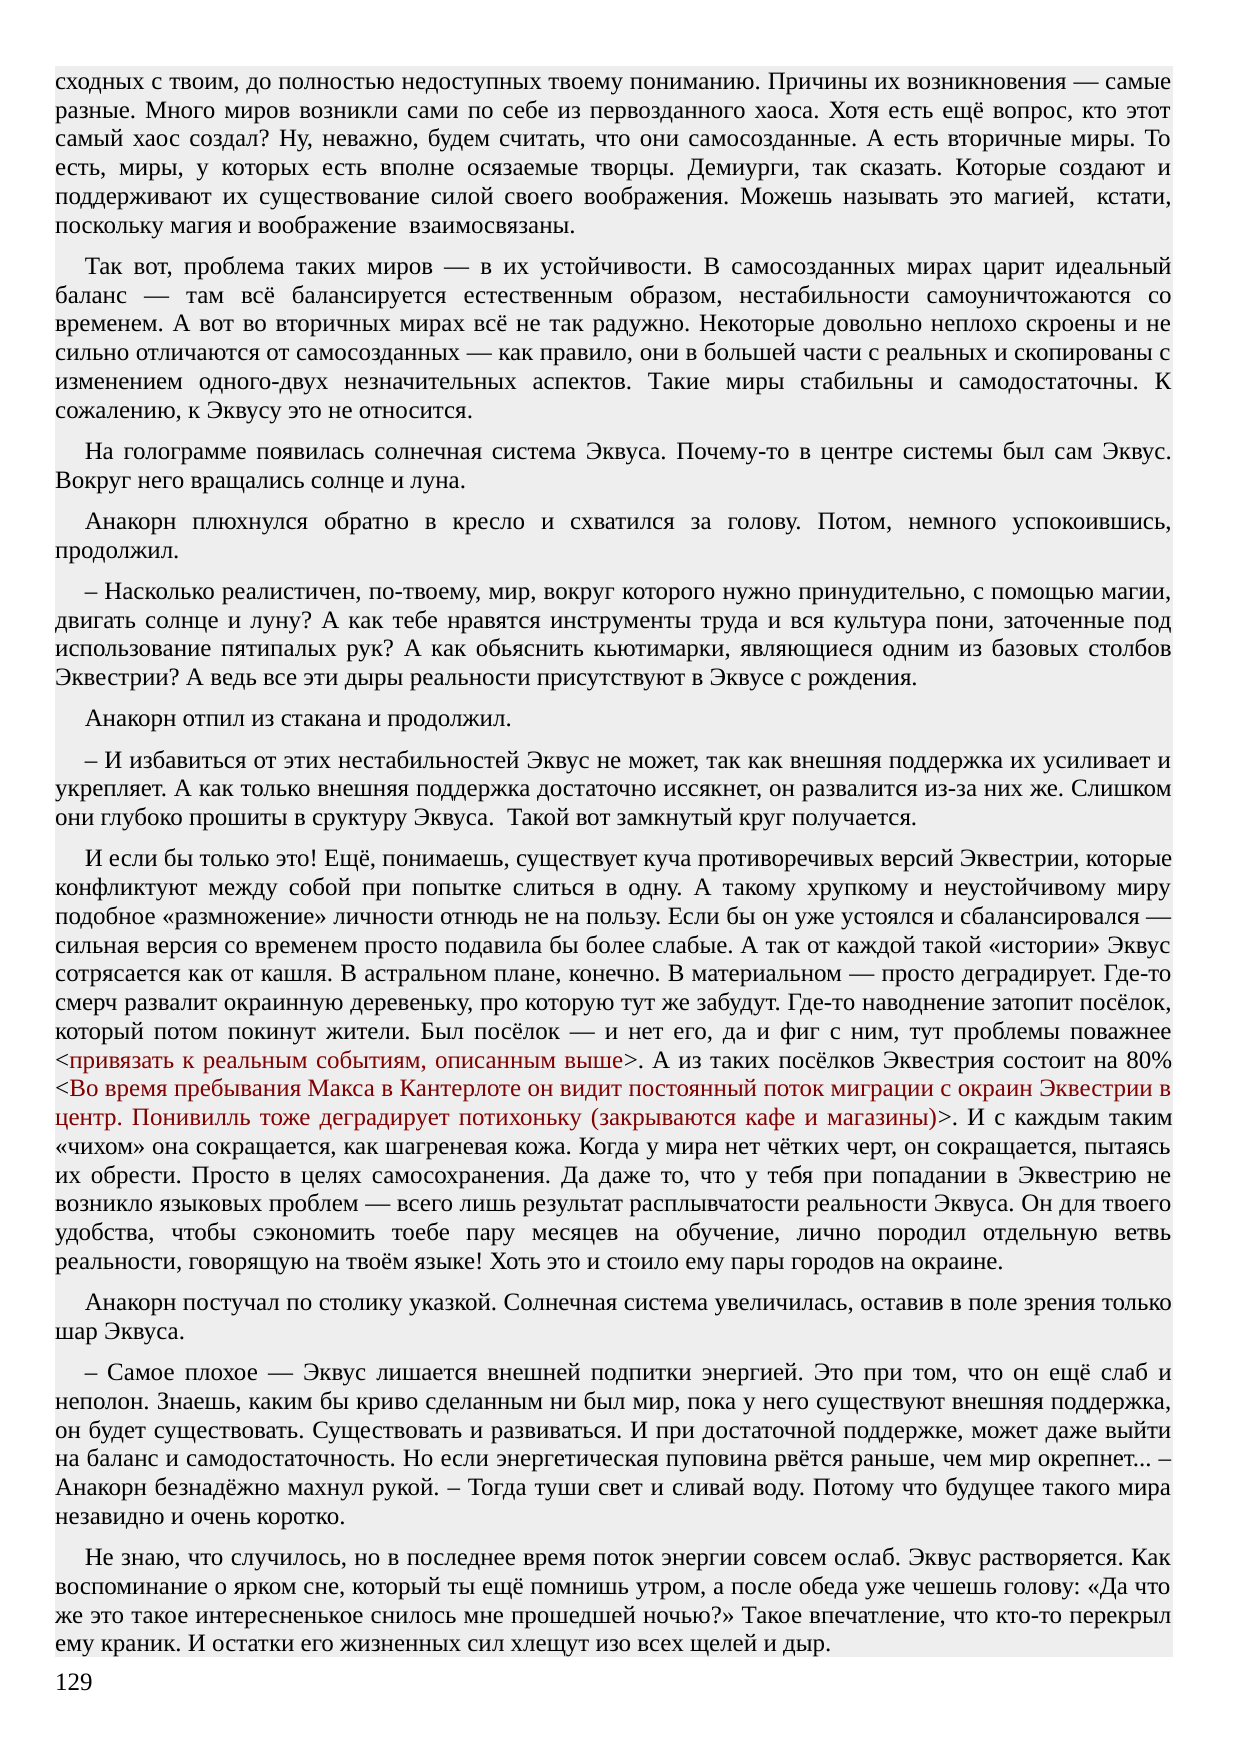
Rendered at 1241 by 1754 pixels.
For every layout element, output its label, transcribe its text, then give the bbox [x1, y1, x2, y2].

text Так вот, проблема таких миров — в их устойчивости. В самосозданных мирах царит идеальный баланс — там всё балансируется естественным образом, нестабильности самоуничтожаются со временем. А вот во вторичных мирах всё не так радужно. Некоторые довольно неплохо скроены и не сильно отличаются от самосозданных — как правило, они в большей части с реальных и скопированы с изменением одного-двух незначительных аспектов. Такие миры стабильны и самодостаточны. К сожалению, к Эквусу это не относится. [55, 251, 1173, 423]
text сходных с твоим, до полностью недоступных твоему пониманию. Причины их возникновения — самые разные. Много миров возникли сами по себе из первозданного хаоса. Хотя есть ещё вопрос, кто этот самый хаос создал? Ну, неважно, будем считать, что они самосозданные. А есть вторичные миры. То есть, миры, у которых есть вполне осязаемые творцы. Демиурги, так сказать. Которые создают и поддерживают их существование силой своего воображения. Можешь называть это магией, кстати, поскольку магия и воображение взаимосвязаны. [55, 66, 1173, 238]
text На голограмме появилась солнечная система Эквуса. Почему-то в центре системы был сам Эквус. Вокруг него вращались солнце и луна. [55, 436, 1173, 493]
text – И избавиться от этих нестабильностей Эквус не может, так как внешняя поддержка их усиливает и укрепляет. А как только внешняя поддержка достаточно иссякнет, он развалится из-за них же. Слишком они глубоко прошиты в сруктуру Эквуса. Такой вот замкнутый круг получается. [55, 745, 1173, 831]
text – Насколько реалистичен, по-твоему, мир, вокруг которого нужно принудительно, с помощью магии, двигать солнце и луну? А как тебе нравятся инструменты труда и вся культура пони, заточенные под использование пятипалых рук? А как обьяснить кьютимарки, являющиеся одним из базовых столбов Эквестрии? А ведь все эти дыры реальности присутствуют в Эквусе с рождения. [55, 576, 1173, 691]
text Не знаю, что случилось, но в последнее время поток энергии совсем ослаб. Эквус растворяется. Как воспоминание о ярком сне, который ты ещё помнишь утром, а после обеда уже чешешь голову: «Да что же это такое интересненькое снилось мне прошедшей ночью?» Такое впечатление, что кто-то перекрыл ему краник. И остатки его жизненных сил хлещут изо всех щелей и дыр. [55, 1542, 1173, 1657]
text Анакорн плюхнулся обратно в кресло и схватился за голову. Потом, немного успокоившись, продолжил. [55, 506, 1173, 563]
text Анакорн постучал по столику указкой. Солнечная система увеличилась, оставив в поле зрения только шар Эквуса. [55, 1287, 1173, 1345]
text И если бы только это! Ещё, понимаешь, существует куча противоречивых версий Эквестрии, которые конфликтуют между собой при попытке слиться в одну. А такому хрупкому и неустойчивому миру подобное «размножение» личности отнюдь не на пользу. Если бы он уже устоялся и сбалансировался — сильная версия со временем просто подавила бы более слабые. А так от каждой такой «истории» Эквус сотрясается как от кашля. В астральном плане, конечно. В материальном — просто деградирует. Где-то смерч развалит окраинную деревеньку, про которую тут же забудут. Где-то наводнение затопит посёлок, который потом покинут жители. Был посёлок — и нет его, да и фиг с ним, тут проблемы поважнее <привязать к реальным событиям, описанным выше>. А из таких посёлков Эквестрия состоит на 80% <Во время пребывания Макса в Кантерлоте он видит постоянный поток миграции с окраин Эквестрии в центр. Понивилль тоже деградирует потихоньку (закрываются кафе и магазины)>. И с каждым таким «чихом» она сокращается, как шагреневая кожа. Когда у мира нет чётких черт, он сокращается, пытаясь их обрести. Просто в целях самосохранения. Да даже то, что у тебя при попадании в Эквестрию не возникло языковых проблем — всего лишь результат расплывчатости реальности Эквуса. Он для твоего удобства, чтобы сэкономить тоебе пару месяцев на обучение, лично породил отдельную ветвь реальности, говорящую на твоём языке! Хоть это и стоило ему пары городов на окраине. [55, 843, 1173, 1275]
text Анакорн отпил из стакана и продолжил. [55, 703, 1173, 732]
text – Самое плохое — Эквус лишается внешней подпитки энергией. Это при том, что он ещё слаб и неполон. Знаешь, каким бы криво сделанным ни был мир, пока у него существуют внешняя поддержка, он будет существовать. Существовать и развиваться. И при достаточной поддержке, может даже выйти на баланс и самодостаточность. Но если энергетическая пуповина рвётся раньше, чем мир окрепнет... – Анакорн безнадёжно махнул рукой. – Тогда туши свет и сливай воду. Потому что будущее такого мира незавидно и очень коротко. [55, 1357, 1173, 1530]
